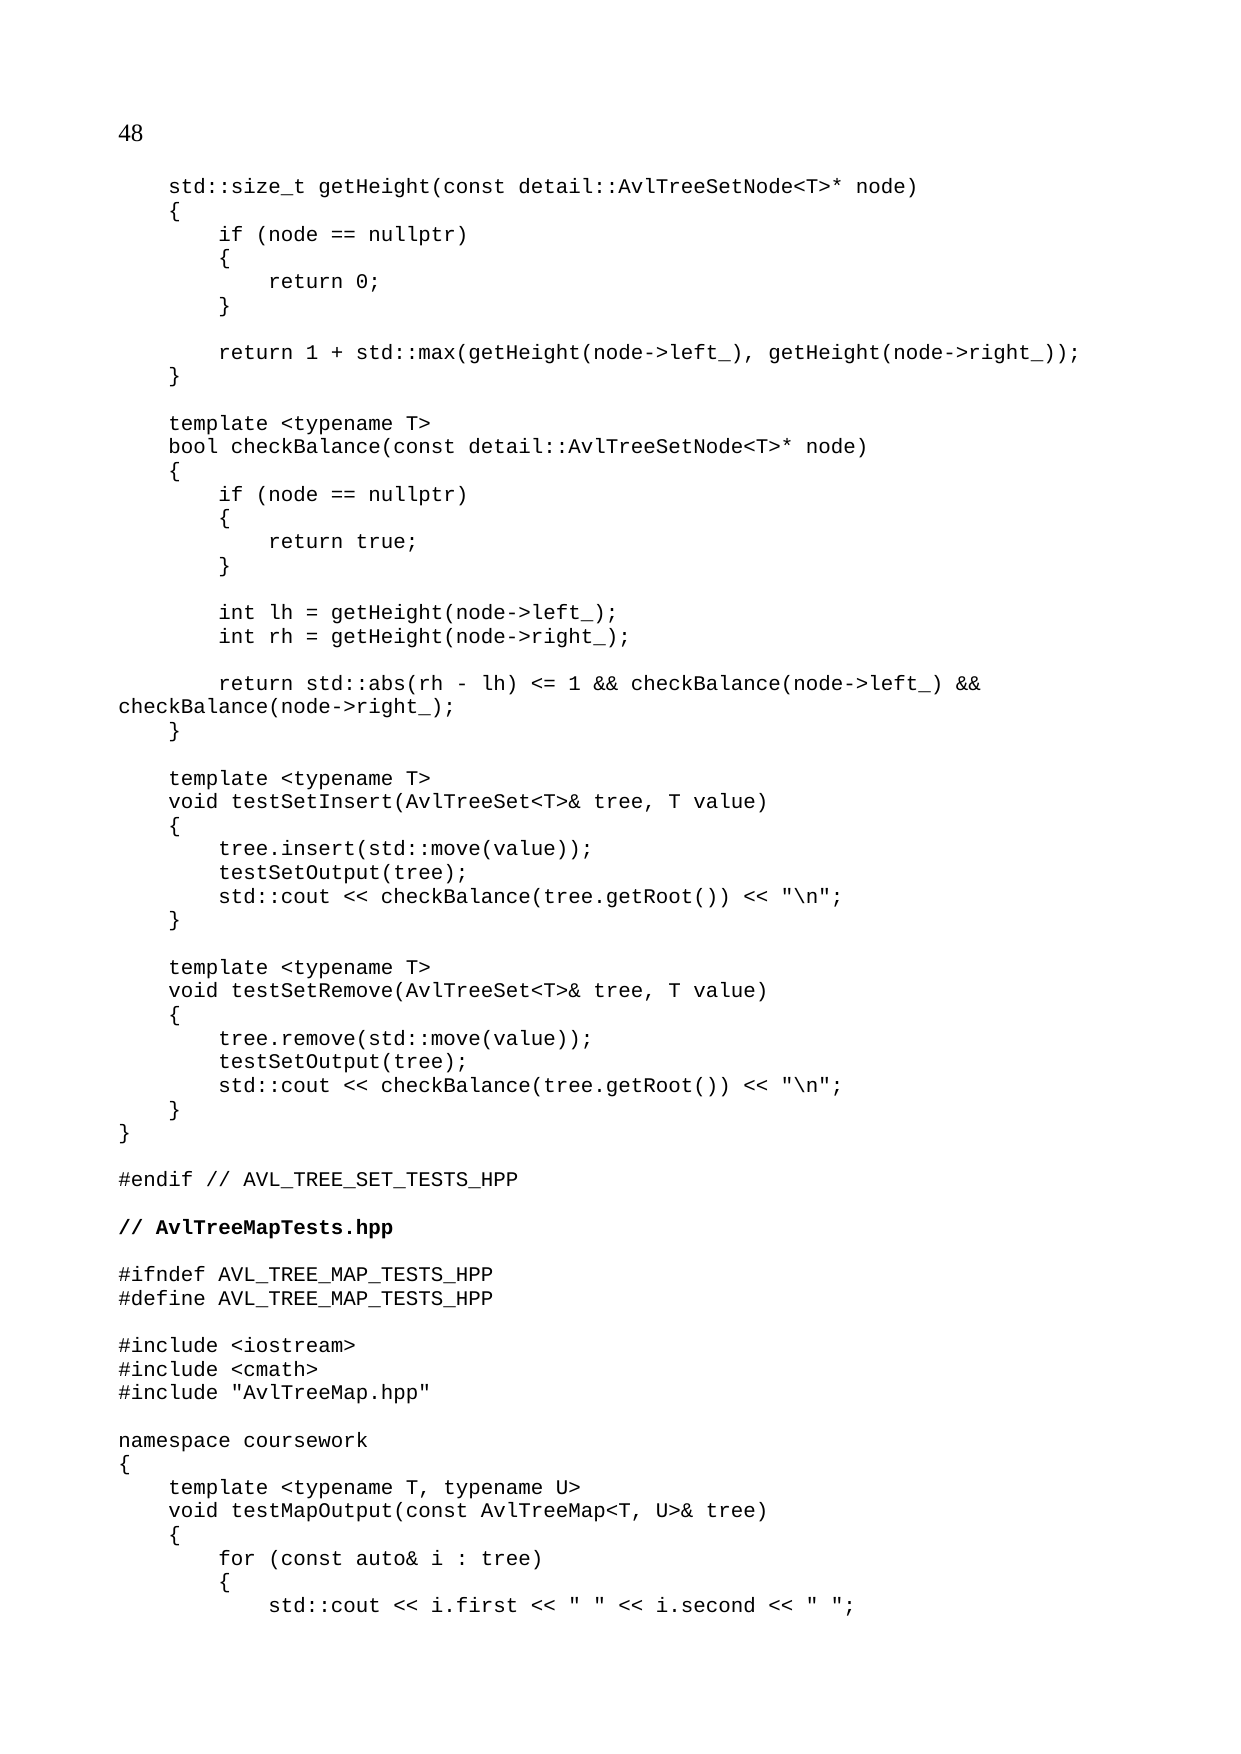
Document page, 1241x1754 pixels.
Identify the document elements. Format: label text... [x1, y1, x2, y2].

text if (node == nullptr) [118, 484, 1122, 507]
text #include <iostream> [118, 1335, 1122, 1359]
text { [118, 815, 1122, 838]
text } [118, 555, 1122, 578]
text template <typename T> [118, 957, 1122, 980]
text template <typename T, typename U> [118, 1477, 1122, 1501]
text { [118, 247, 1122, 271]
text int rh = getHeight(node->right_); [118, 626, 1122, 649]
text #include "AvlTreeMap.hpp" [118, 1382, 1122, 1406]
text template <typename T> [118, 413, 1122, 436]
text return 1 + std::max(getHeight(node->left_), getHeight(node->right_)); [118, 342, 1122, 366]
text return std::abs(rh - lh) <= 1 && checkBalance(node->left_) && checkBalance(node->right_); [118, 673, 1122, 720]
text { [118, 200, 1122, 224]
text #define AVL_TREE_MAP_TESTS_HPP [118, 1288, 1122, 1311]
text } [118, 1122, 1122, 1146]
text tree.remove(std::move(value)); [118, 1028, 1122, 1051]
text testSetOutput(tree); [118, 862, 1122, 886]
text namespace coursework [118, 1429, 1122, 1453]
text void testSetInsert(AvlTreeSet<T>& tree, T value) [118, 791, 1122, 815]
text { [118, 1453, 1122, 1477]
text } [118, 1098, 1122, 1122]
text void testSetRemove(AvlTreeSet<T>& tree, T value) [118, 980, 1122, 1004]
text if (node == nullptr) [118, 224, 1122, 247]
text } [118, 366, 1122, 389]
text #ifndef AVL_TREE_MAP_TESTS_HPP [118, 1264, 1122, 1288]
text std::size_t getHeight(const detail::AvlTreeSetNode<T>* node) [118, 176, 1122, 200]
text return 0; [118, 271, 1122, 294]
text std::cout << checkBalance(tree.getRoot()) << "\n"; [118, 1075, 1122, 1098]
text testSetOutput(tree); [118, 1051, 1122, 1075]
text } [118, 909, 1122, 933]
text { [118, 1571, 1122, 1595]
text std::cout << checkBalance(tree.getRoot()) << "\n"; [118, 886, 1122, 909]
text void testMapOutput(const AvlTreeMap<T, U>& tree) [118, 1501, 1122, 1524]
text tree.insert(std::move(value)); [118, 838, 1122, 862]
text { [118, 1004, 1122, 1028]
text #include <cmath> [118, 1359, 1122, 1382]
text } [118, 720, 1122, 744]
text { [118, 460, 1122, 484]
text { [118, 507, 1122, 531]
text #endif // AVL_TREE_SET_TESTS_HPP [118, 1169, 1122, 1193]
text } [118, 294, 1122, 318]
text for (const auto& i : tree) [118, 1548, 1122, 1571]
text std::cout << i.first << " " << i.second << " "; [118, 1595, 1122, 1619]
text return true; [118, 531, 1122, 555]
text { [118, 1524, 1122, 1548]
text int lh = getHeight(node->left_); [118, 602, 1122, 626]
text template <typename T> [118, 767, 1122, 791]
text bool checkBalance(const detail::AvlTreeSetNode<T>* node) [118, 436, 1122, 460]
text // AvlTreeMapTests.hpp [118, 1217, 1122, 1240]
